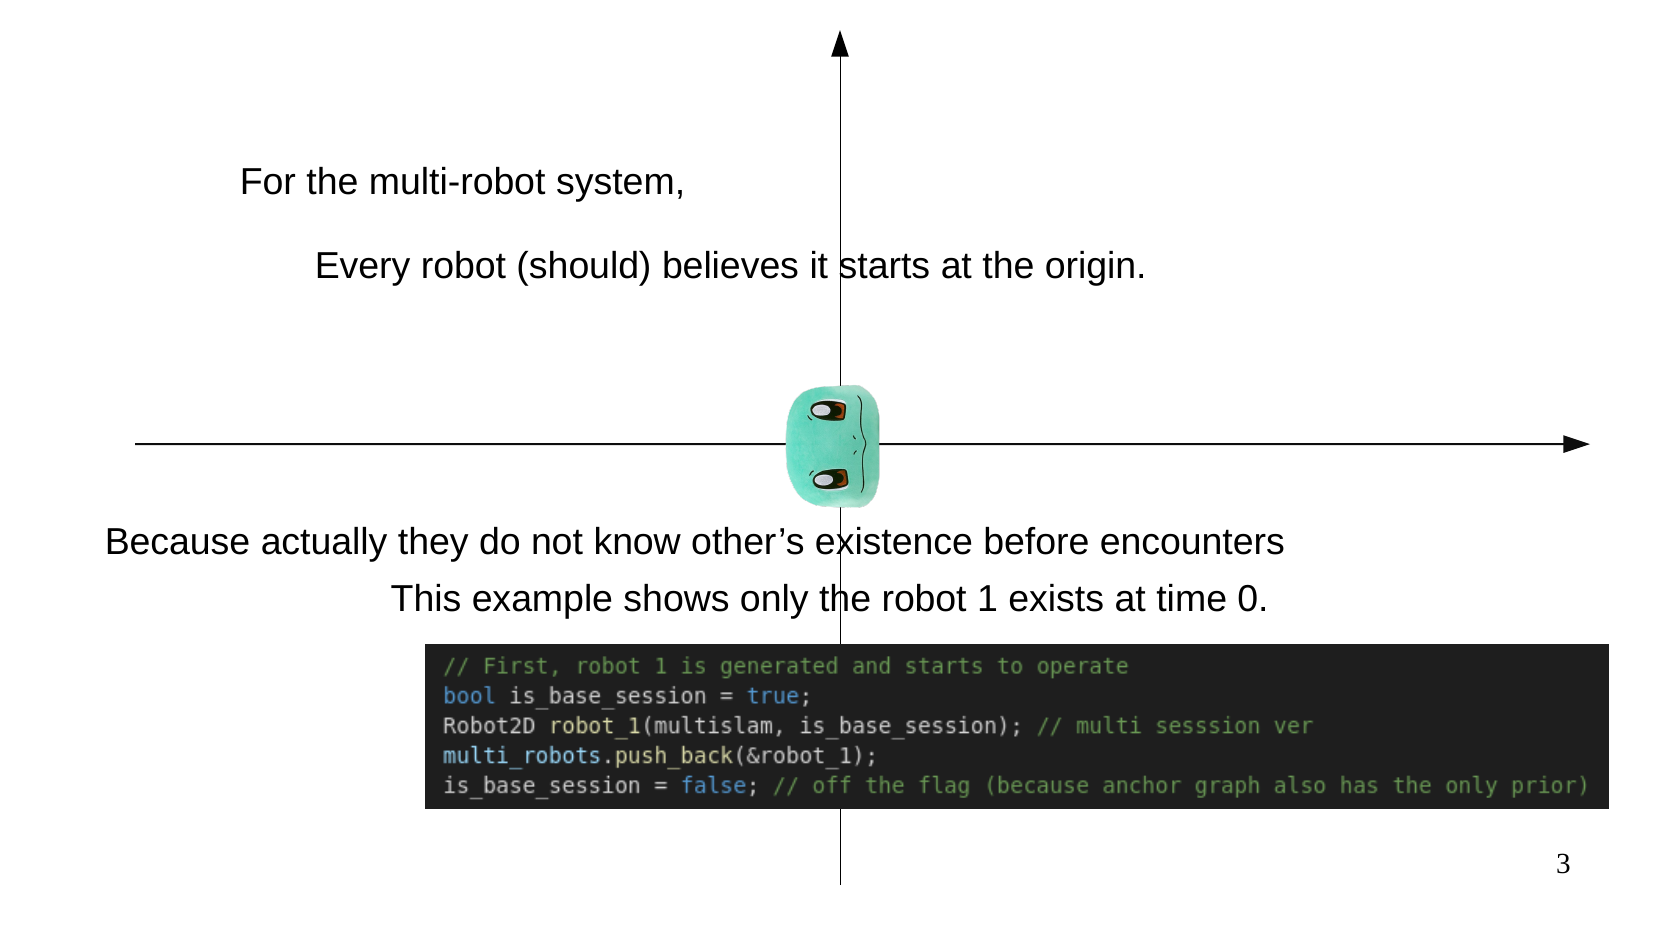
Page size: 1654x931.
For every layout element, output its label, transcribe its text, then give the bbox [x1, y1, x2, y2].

text_box For the multi-robot system, Every robot (should) believes it starts at the origin. [225, 153, 1173, 294]
text_box Because actually they do not know other’s existence before encounters [90, 513, 1301, 571]
picture [752, 367, 911, 513]
text_box This example shows only the robot 1 exists at time 0. [375, 570, 1285, 627]
picture [425, 644, 1609, 809]
